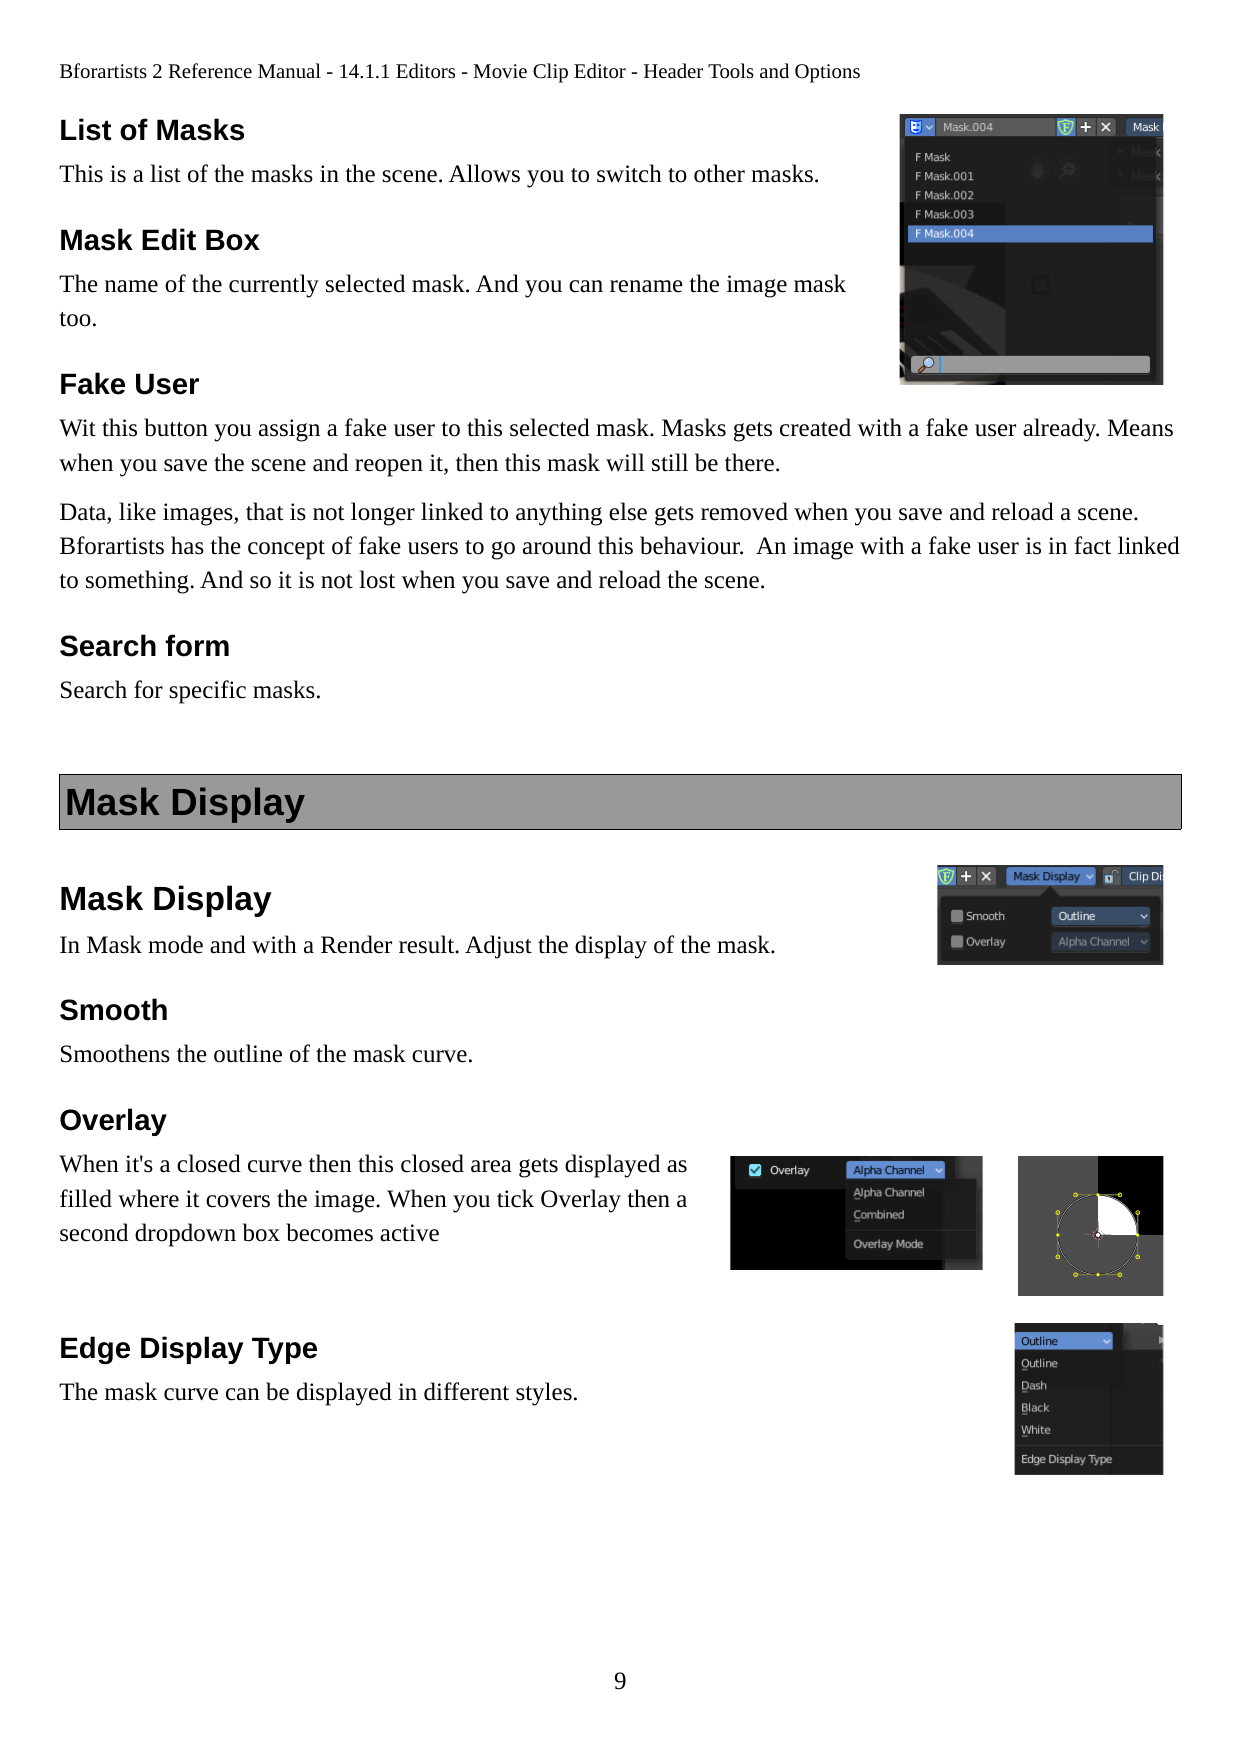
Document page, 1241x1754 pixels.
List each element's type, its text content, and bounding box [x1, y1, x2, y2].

text Data, like images, that is not longer linked to anything else gets removed when you save and reload a scene. Bforartists has the concept of fake users to go around this behaviour. An image with a fake user is in fact linked to something. And so it is not lost when you save and reload the scene. [59, 497, 1181, 594]
picture [1018, 1156, 1164, 1296]
picture [1014, 1323, 1164, 1475]
text Wit this button you assign a fake user to this selected mask. Masks gets created with a fake user already. Means when you save the scene and reopen it, then this mask will still be there. [59, 413, 1181, 476]
subtitle [1164, 1331, 1181, 1365]
subtitle Smooth [59, 993, 1181, 1027]
text When it's a closed curve then this closed area gets displayed as filled where it covers the image. When you tick Overlay then a second dropdown box becomes active [59, 1149, 1181, 1247]
text In Mask mode and with a Render result. Adjust the display of the mask. [59, 930, 937, 958]
picture [730, 1156, 983, 1270]
subtitle [1164, 878, 1181, 917]
table_header Mask Display [60, 775, 1181, 829]
text The name of the currently selected mask. And you can rename the image mask too. [59, 269, 899, 332]
subtitle [1164, 222, 1181, 256]
picture [937, 865, 1164, 965]
subtitle Fake User [59, 367, 1181, 401]
subtitle Mask Edit Box [59, 222, 899, 256]
text Search for specific masks. [59, 676, 1181, 704]
subtitle Mask Display [59, 878, 937, 917]
text Smoothens the outline of the mask curve. [59, 1039, 1181, 1068]
subtitle List of Masks [59, 113, 1181, 146]
text The mask curve can be displayed in different styles. [59, 1377, 1014, 1406]
subtitle Edge Display Type [59, 1331, 1014, 1365]
picture [899, 114, 1164, 385]
subtitle Search form [59, 629, 1181, 663]
subtitle Overlay [59, 1103, 1181, 1137]
text This is a list of the masks in the scene. Allows you to switch to other masks. [59, 159, 899, 188]
